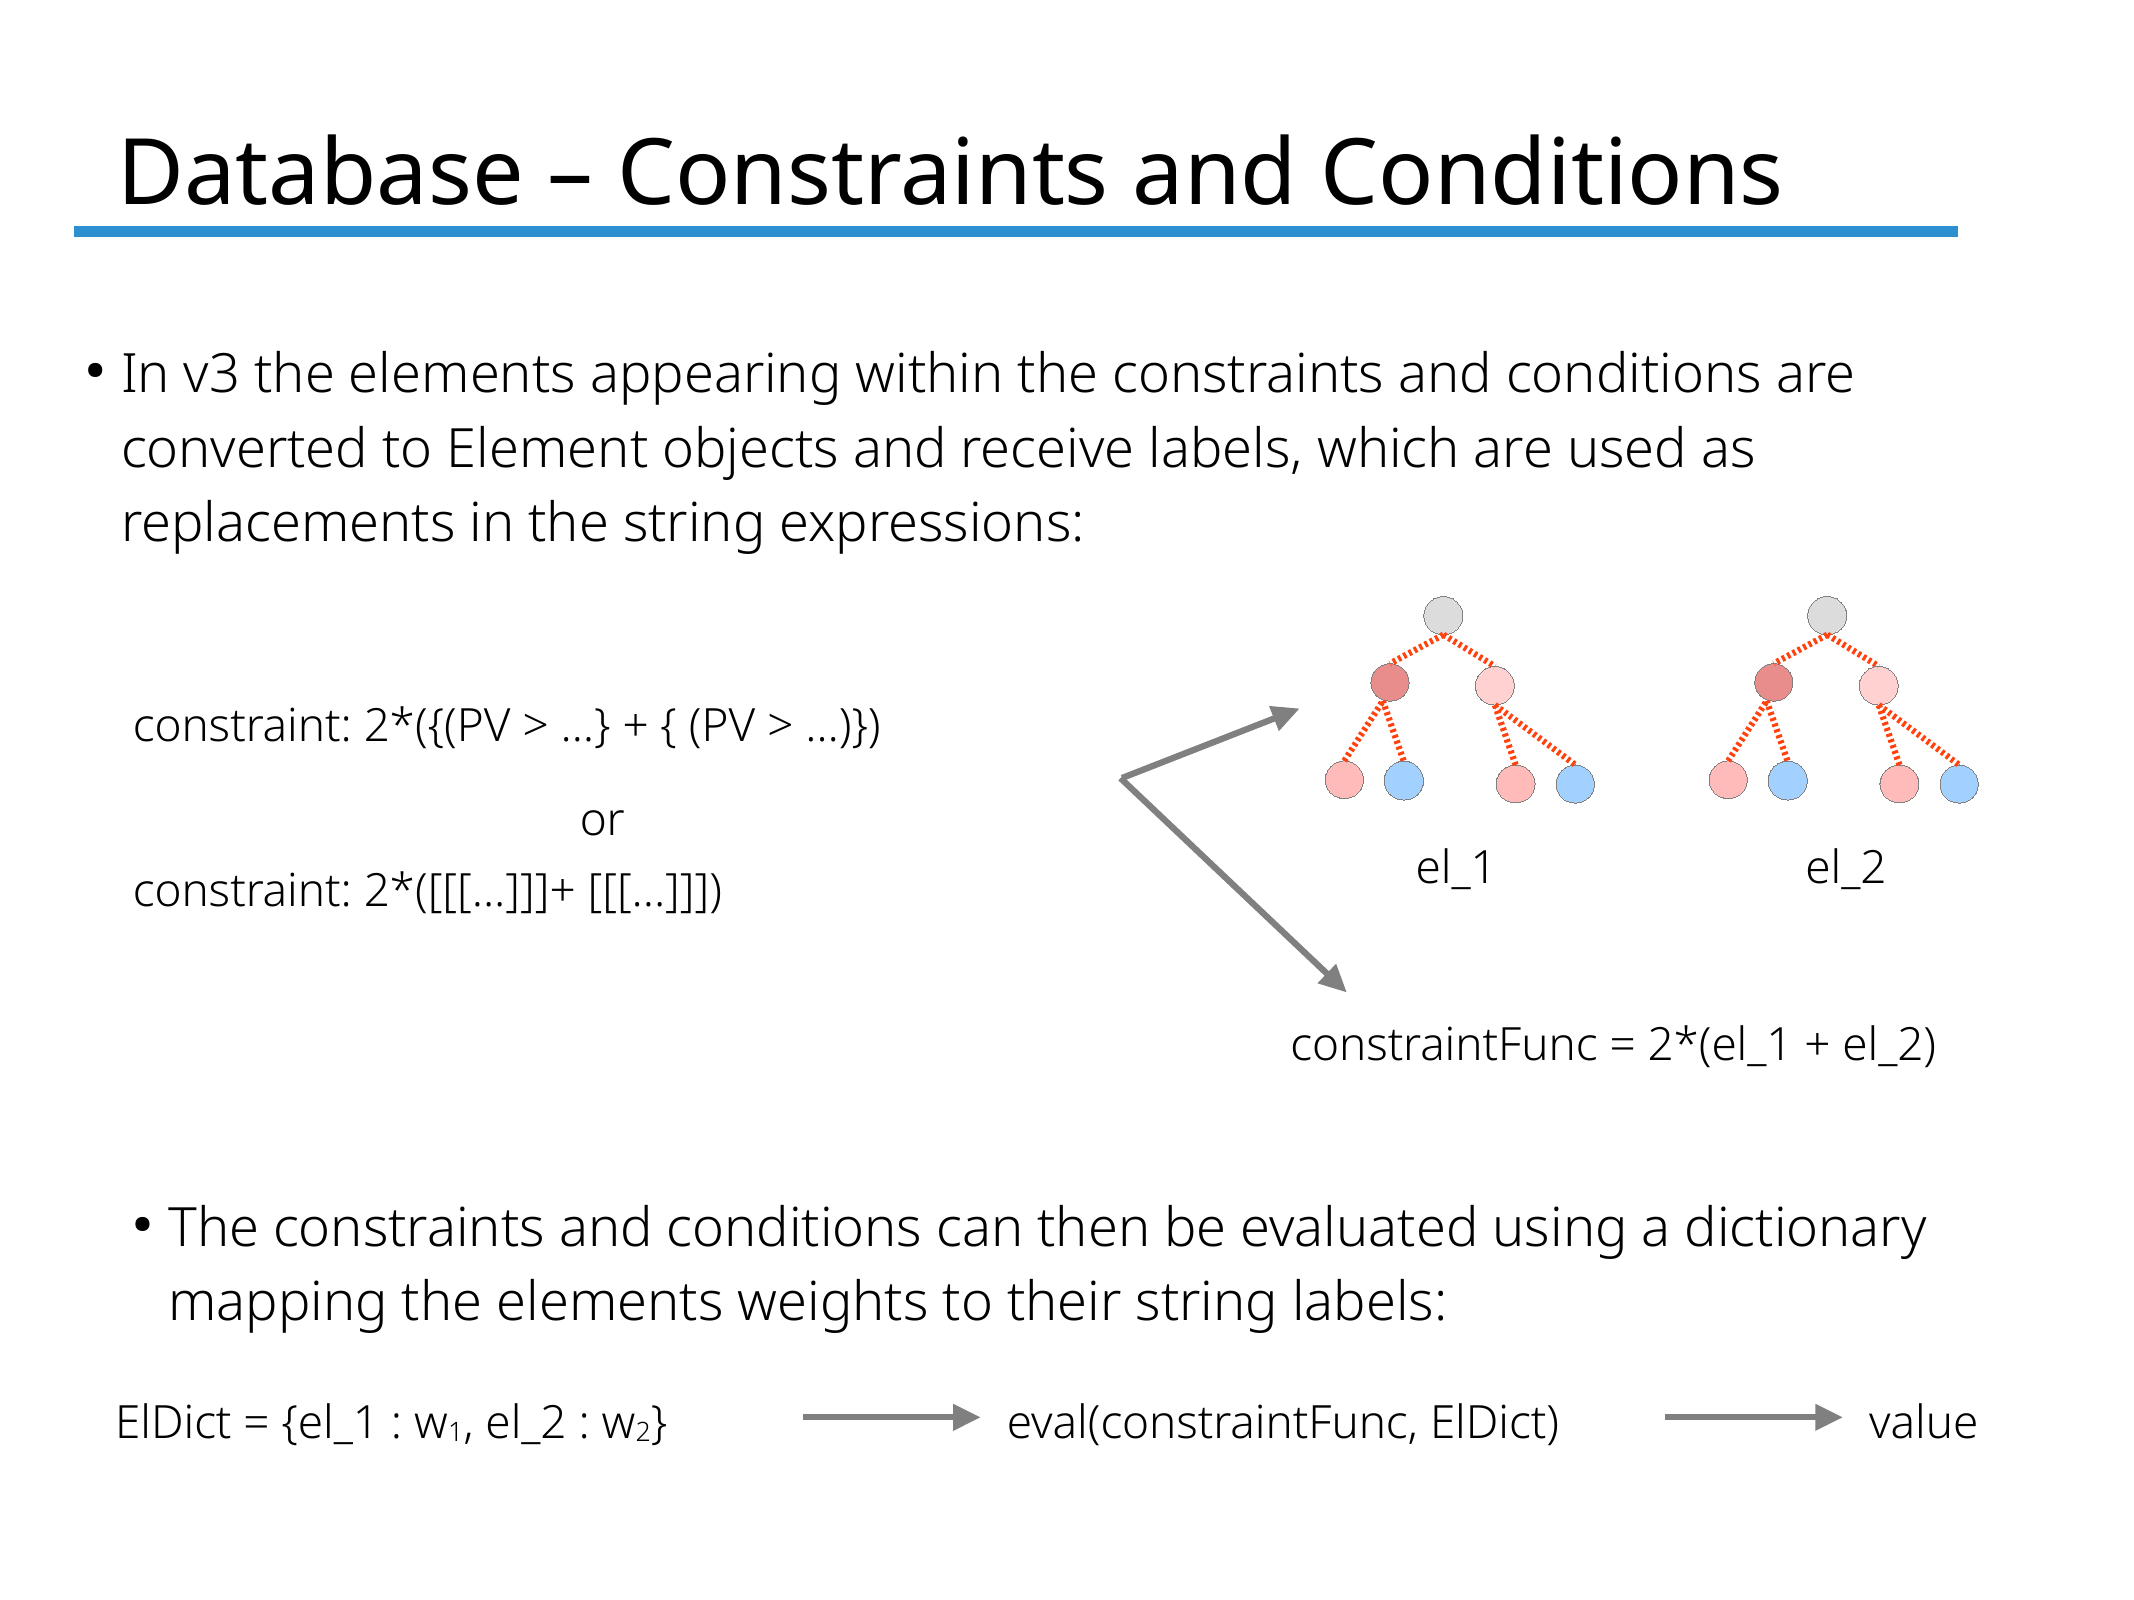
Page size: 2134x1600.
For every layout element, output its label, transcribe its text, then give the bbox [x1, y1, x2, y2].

text_box [1325, 760, 1364, 799]
text_box The constraints and conditions can then be evaluated using a dictionary mapping the elements weights to their string labels: [118, 1181, 2067, 1344]
text_box [1879, 765, 1919, 803]
text_box [1556, 764, 1595, 804]
text_box [1709, 761, 1748, 799]
text_box In v3 the elements appearing within the constraints and conditions are converted to Element objects and receive labels, which are used as replacements in the string expressions: [70, 327, 2020, 532]
text_box [1807, 596, 1847, 635]
text_box [1768, 761, 1808, 801]
text_box constraint: 2*({(PV > …} + { (PV > …)}) [118, 685, 1099, 756]
text_box Database – Constraints and Conditions [93, 89, 1810, 247]
text_box [1475, 666, 1515, 705]
text_box [1940, 764, 1979, 804]
text_box [1370, 663, 1410, 702]
text_box constraint: 2*([[[...]]]+ [[[...]]]) [118, 850, 898, 922]
text_box [1754, 663, 1793, 702]
text_box [1859, 666, 1899, 705]
text_box constraintFunc = 2*(el_1 + el_2) [1275, 1003, 2091, 1075]
text_box [1423, 596, 1463, 635]
text_box [1496, 765, 1536, 803]
text_box eval(constraintFunc, ElDict) [992, 1381, 1654, 1453]
text_box value [1854, 1381, 2020, 1450]
text_box or [555, 779, 650, 848]
text_box el_2 [1790, 826, 1914, 895]
text_box ElDict = {el_1 : w1, el_2 : w2} [100, 1381, 821, 1450]
text_box [1384, 761, 1424, 801]
text_box el_1 [1400, 826, 1524, 895]
